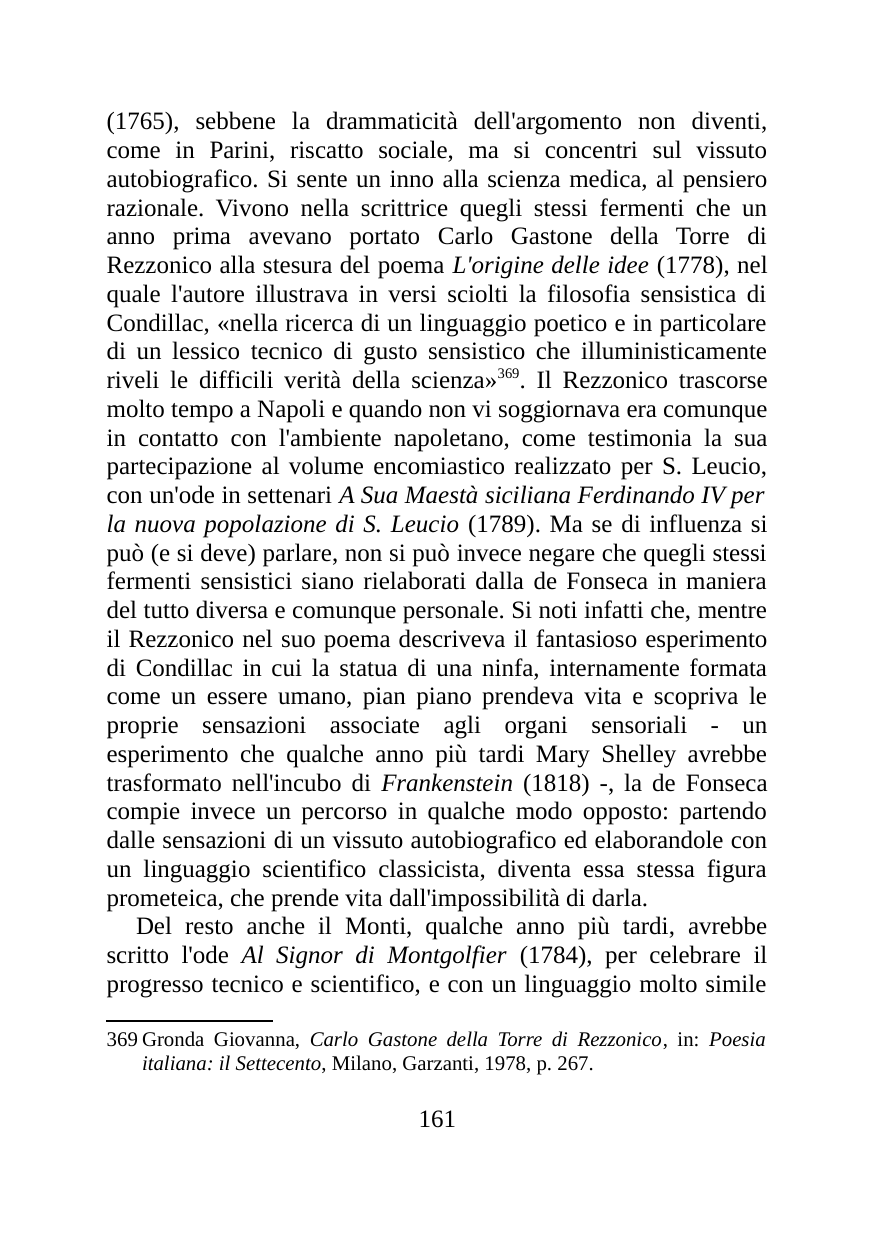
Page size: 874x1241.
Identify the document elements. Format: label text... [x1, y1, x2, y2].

text Del resto anche il Monti, qualche anno più tardi, avrebbe scritto l'ode Al Signor di Montgolfier (1784), per celebrare il progresso tecnico e scientifico, e con un linguaggio molto simile [106, 911, 768, 998]
text (1765), sebbene la drammaticità dell'argomento non diventi, come in Parini, riscatto sociale, ma si concentri sul vissuto autobiografico. Si sente un inno alla scienza medica, al pensiero razionale. Vivono nella scrittrice quegli stessi fermenti che un anno prima avevano portato Carlo Gastone della Torre di Rezzonico alla stesura del poema L'origine delle idee (1778), nel quale l'autore illustrava in versi sciolti la filosofia sensistica di Condillac, «nella ricerca di un linguaggio poetico e in particolare di un lessico tecnico di gusto sensistico che illuministicamente riveli le difficili verità della scienza». Il Rezzonico trascorse molto tempo a Napoli e quando non vi soggiornava era comunque in contatto con l'ambiente napoletano, come testimonia la sua partecipazione al volume encomiastico realizzato per S. Leucio, con un'ode in settenari A Sua Maestà siciliana Ferdinando IV per la nuova popolazione di S. Leucio (1789). Ma se di influenza si può (e si deve) parlare, non si può invece negare che quegli stessi fermenti sensistici siano rielaborati dalla de Fonseca in maniera del tutto diversa e comunque personale. Si noti infatti che, mentre il Rezzonico nel suo poema descriveva il fantasioso esperimento di Condillac in cui la statua di una ninfa, internamente formata come un essere umano, pian piano prendeva vita e scopriva le proprie sensazioni associate agli organi sensoriali - un esperimento che qualche anno più tardi Mary Shelley avrebbe trasformato nell'incubo di Frankenstein (1818) -, la de Fonseca compie invece un percorso in qualche modo opposto: partendo dalle sensazioni di un vissuto autobiografico ed elaborandole con un linguaggio scientifico classicista, diventa essa stessa figura prometeica, che prende vita dall'impossibilità di darla. [106, 106, 768, 911]
text Gronda Giovanna, Carlo Gastone della Torre di Rezzonico, in: Poesia italiana: il Settecento, Milano, Garzanti, 1978, p. 267. [106, 1027, 768, 1075]
